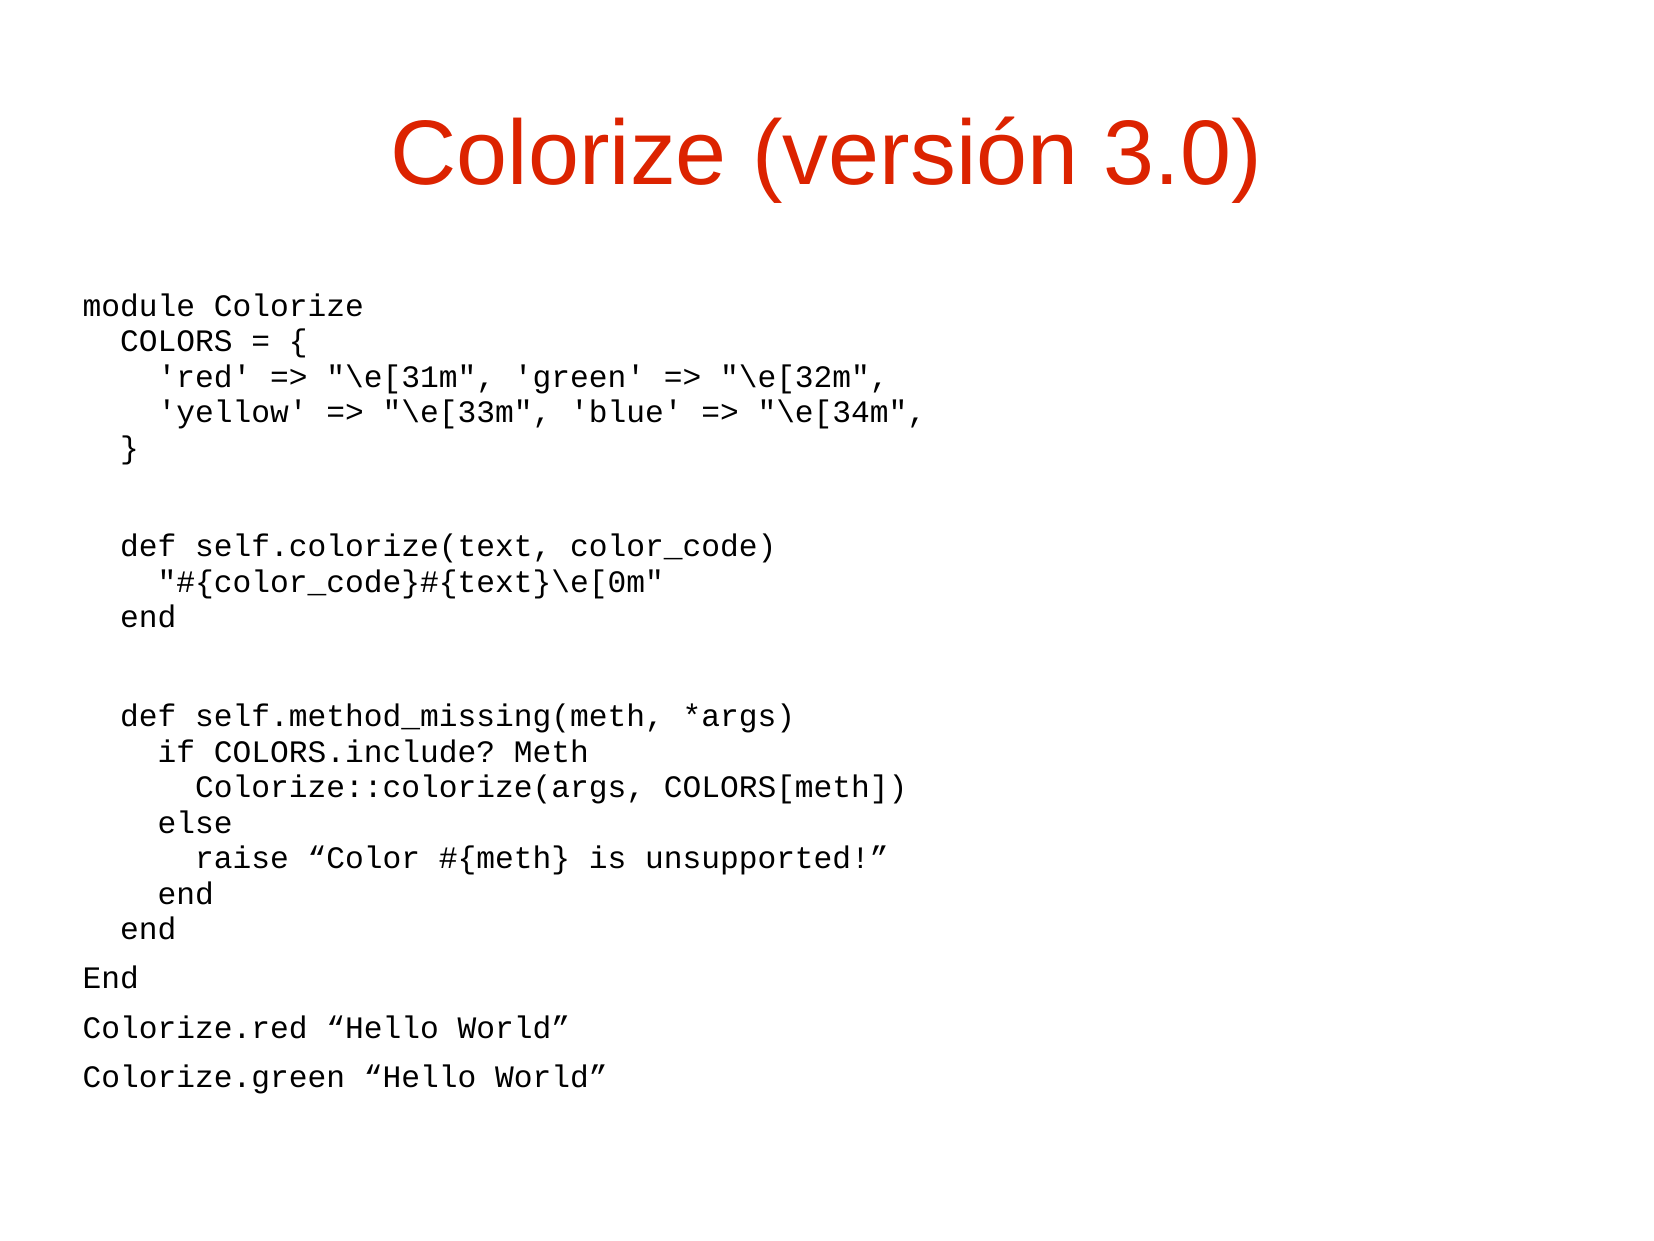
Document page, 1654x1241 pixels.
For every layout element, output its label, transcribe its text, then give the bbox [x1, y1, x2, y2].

title Colorize (versión 3.0) [82, 49, 1571, 257]
list module Colorize COLORS = { 'red' => "\e[31m", 'green' => "\e[32m", 'yellow' => "\e[33m", 'blue' => "\e[34m", } def self.colorize(text, color_code) "#{color_code}#{text}\e[0m" end def self.method_missing(meth, *args) if COLORS.include? Meth Colorize::colorize(args, COLORS[meth]) else raise “Color #{meth} is unsupported!” end end End Colorize.red “Hello World” Colorize.green “Hello World” [82, 290, 1531, 1109]
